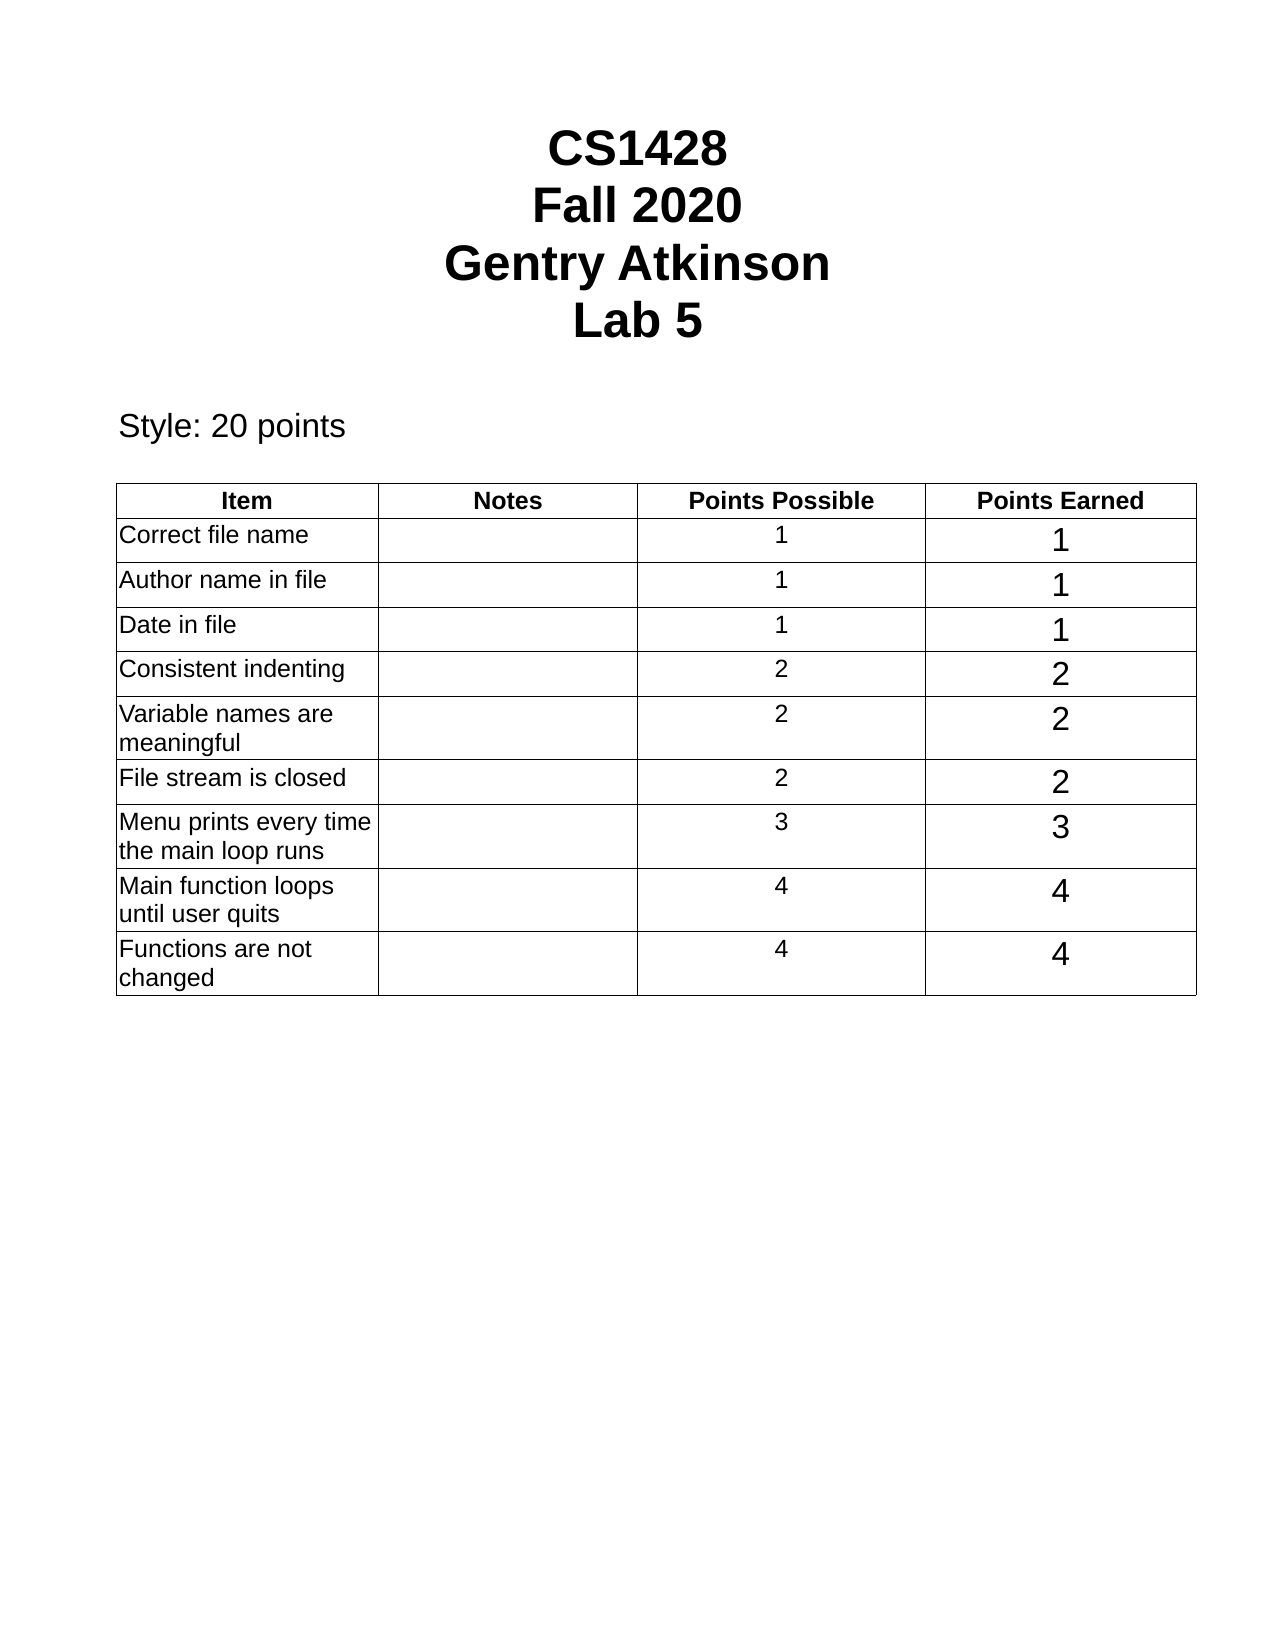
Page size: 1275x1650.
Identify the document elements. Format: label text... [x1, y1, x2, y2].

table_cell 4 [926, 932, 1196, 995]
table_cell Date in file [117, 608, 378, 651]
table_header Points Possible [638, 484, 925, 517]
table_cell [379, 697, 637, 759]
table_cell 1 [926, 563, 1196, 607]
table_cell 3 [638, 805, 925, 868]
table_cell 1 [926, 519, 1196, 562]
table_cell 2 [638, 652, 925, 696]
table_cell Variable names are meaningful [117, 697, 378, 759]
table_cell 1 [638, 519, 925, 562]
table_cell 2 [926, 697, 1196, 759]
table_cell Author name in file [117, 563, 378, 607]
table_header Item [117, 484, 378, 517]
table_cell [379, 563, 637, 607]
table_cell Correct file name [117, 519, 378, 562]
table_cell [379, 608, 637, 651]
text Gentry Atkinson [118, 233, 1157, 291]
table_cell [379, 932, 637, 995]
table_cell File stream is closed [117, 760, 378, 804]
text Fall 2020 [118, 176, 1157, 233]
table_cell 2 [926, 760, 1196, 804]
table_header Notes [379, 484, 637, 517]
table_cell 3 [926, 805, 1196, 868]
table_cell 1 [926, 608, 1196, 651]
table_cell [379, 760, 637, 804]
table_cell [379, 652, 637, 696]
table_cell 2 [926, 652, 1196, 696]
table_cell 4 [926, 869, 1196, 931]
table_cell [379, 519, 637, 562]
table_cell Consistent indenting [117, 652, 378, 696]
text CS1428 [118, 118, 1157, 176]
table_header Points Earned [926, 484, 1196, 517]
table_cell 1 [638, 563, 925, 607]
table_cell Menu prints every time the main loop runs [117, 805, 378, 868]
table_cell 4 [638, 869, 925, 931]
table_cell Functions are not changed [117, 932, 378, 995]
text Style: 20 points [118, 406, 1157, 444]
table_cell 2 [638, 760, 925, 804]
table_cell Main function loops until user quits [117, 869, 378, 931]
table_cell [379, 869, 637, 931]
table_cell 4 [638, 932, 925, 995]
table_cell 1 [638, 608, 925, 651]
table_cell [379, 805, 637, 868]
text Lab 5 [118, 291, 1157, 348]
table_cell 2 [638, 697, 925, 759]
